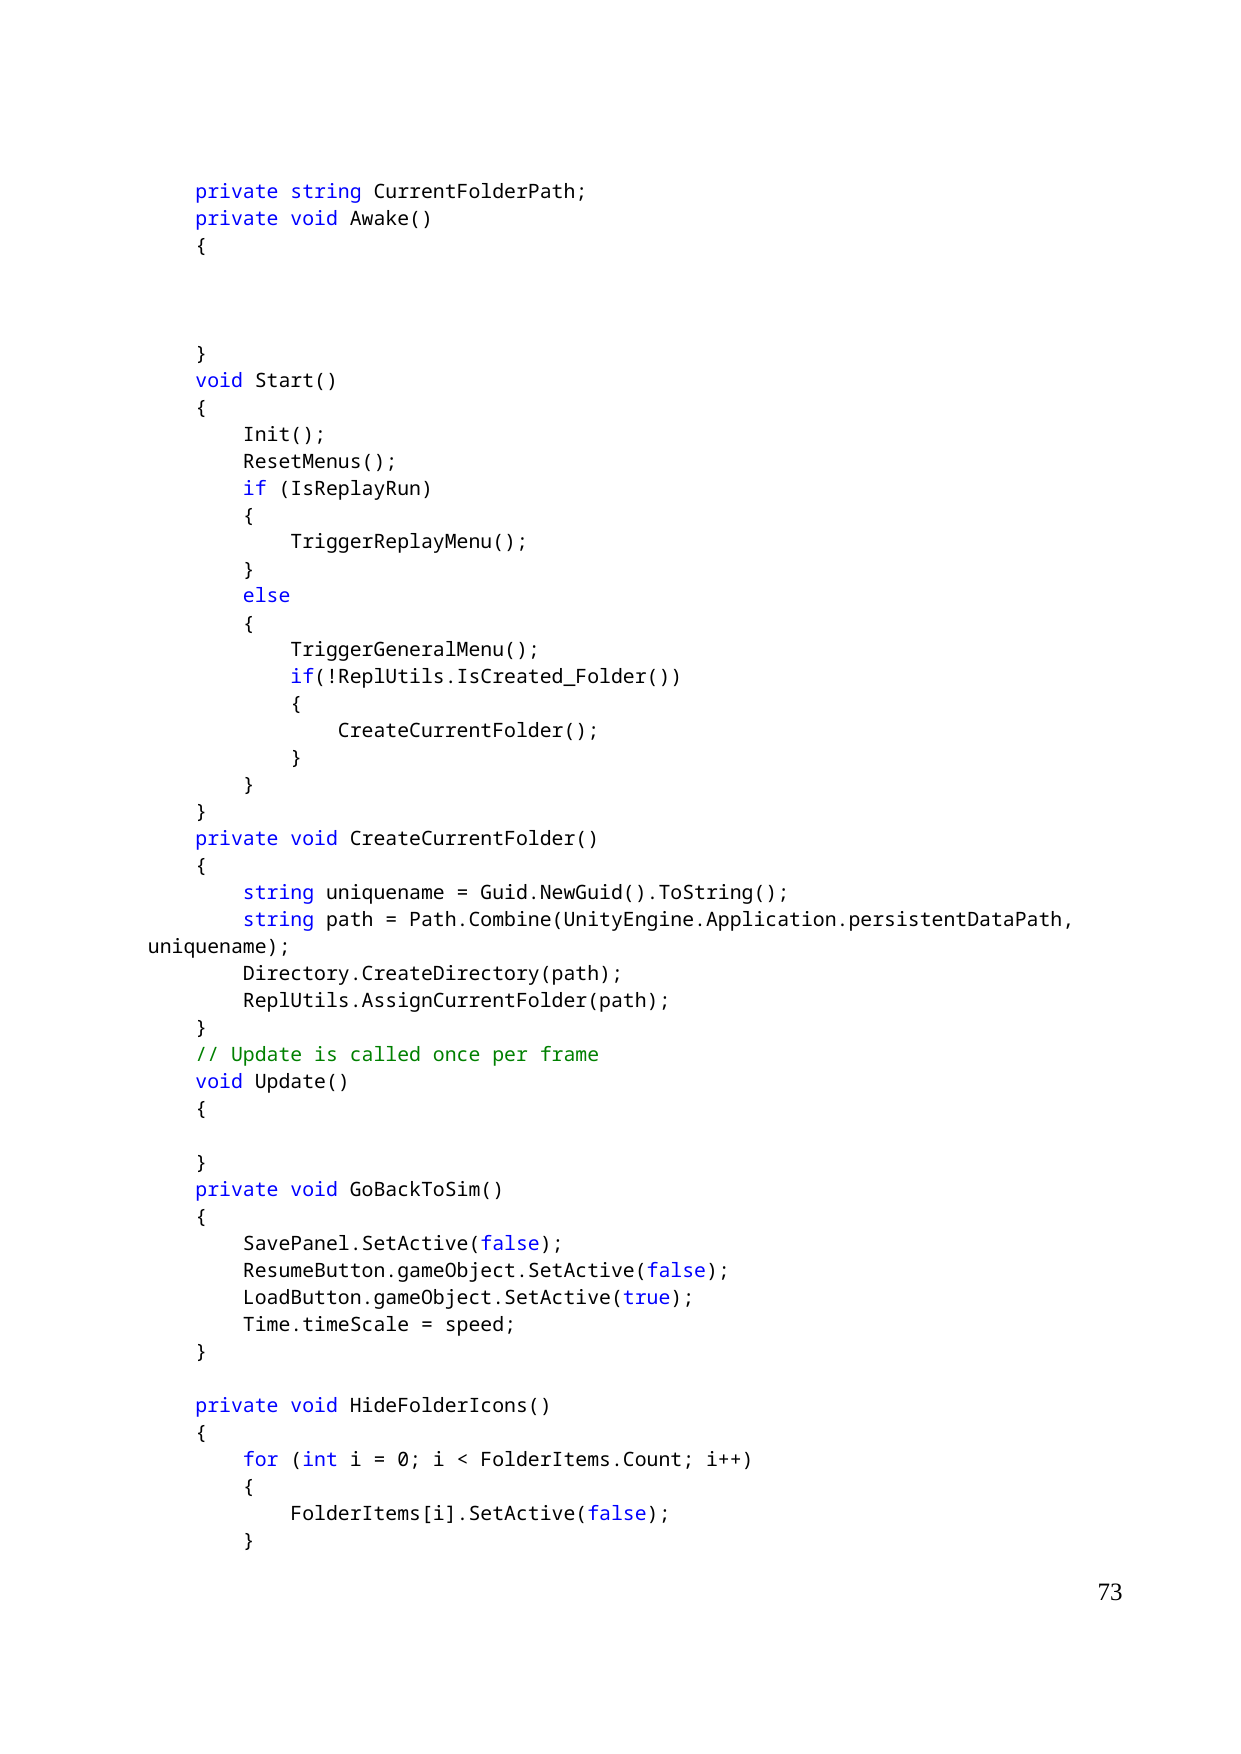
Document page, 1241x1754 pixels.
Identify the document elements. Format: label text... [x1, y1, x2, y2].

text } [148, 744, 1122, 771]
text { [148, 1094, 1122, 1121]
text } [148, 555, 1122, 582]
text // Update is called once per frame [148, 1040, 1122, 1067]
text { [148, 1472, 1122, 1499]
text } [148, 1013, 1122, 1040]
text { [148, 609, 1122, 636]
text else [148, 582, 1122, 609]
text SavePanel.SetActive(false); [148, 1229, 1122, 1256]
text if (IsReplayRun) [148, 474, 1122, 501]
text } [148, 1337, 1122, 1364]
text { [148, 1418, 1122, 1445]
text LoadButton.gameObject.SetActive(true); [148, 1283, 1122, 1310]
text Init(); [148, 420, 1122, 447]
text { [148, 690, 1122, 717]
text Directory.CreateDirectory(path); [148, 959, 1122, 986]
text } [148, 771, 1122, 798]
text } [148, 1148, 1122, 1175]
text } [148, 798, 1122, 824]
text ResumeButton.gameObject.SetActive(false); [148, 1256, 1122, 1283]
text Time.timeScale = speed; [148, 1310, 1122, 1337]
text ResetMenus(); [148, 447, 1122, 474]
text private void Awake() [148, 204, 1122, 231]
text FolderItems[i].SetActive(false); [148, 1499, 1122, 1526]
text void Start() [148, 366, 1122, 393]
text { [148, 852, 1122, 878]
text { [148, 501, 1122, 528]
text if(!ReplUtils.IsCreated_Folder()) [148, 663, 1122, 690]
text ReplUtils.AssignCurrentFolder(path); [148, 986, 1122, 1013]
text { [148, 393, 1122, 420]
text { [148, 1202, 1122, 1229]
text string uniquename = Guid.NewGuid().ToString(); [148, 878, 1122, 906]
text void Update() [148, 1067, 1122, 1094]
text CreateCurrentFolder(); [148, 717, 1122, 744]
text private void GoBackToSim() [148, 1175, 1122, 1202]
text private string CurrentFolderPath; [148, 177, 1122, 204]
text for (int i = 0; i < FolderItems.Count; i++) [148, 1445, 1122, 1472]
text private void HideFolderIcons() [148, 1391, 1122, 1418]
text private void CreateCurrentFolder() [148, 824, 1122, 852]
text string path = Path.Combine(UnityEngine.Application.persistentDataPath, uniquename); [148, 906, 1122, 959]
text { [148, 231, 1122, 258]
text } [148, 339, 1122, 366]
text TriggerGeneralMenu(); [148, 636, 1122, 663]
text } [148, 1526, 1122, 1553]
text TriggerReplayMenu(); [148, 528, 1122, 555]
